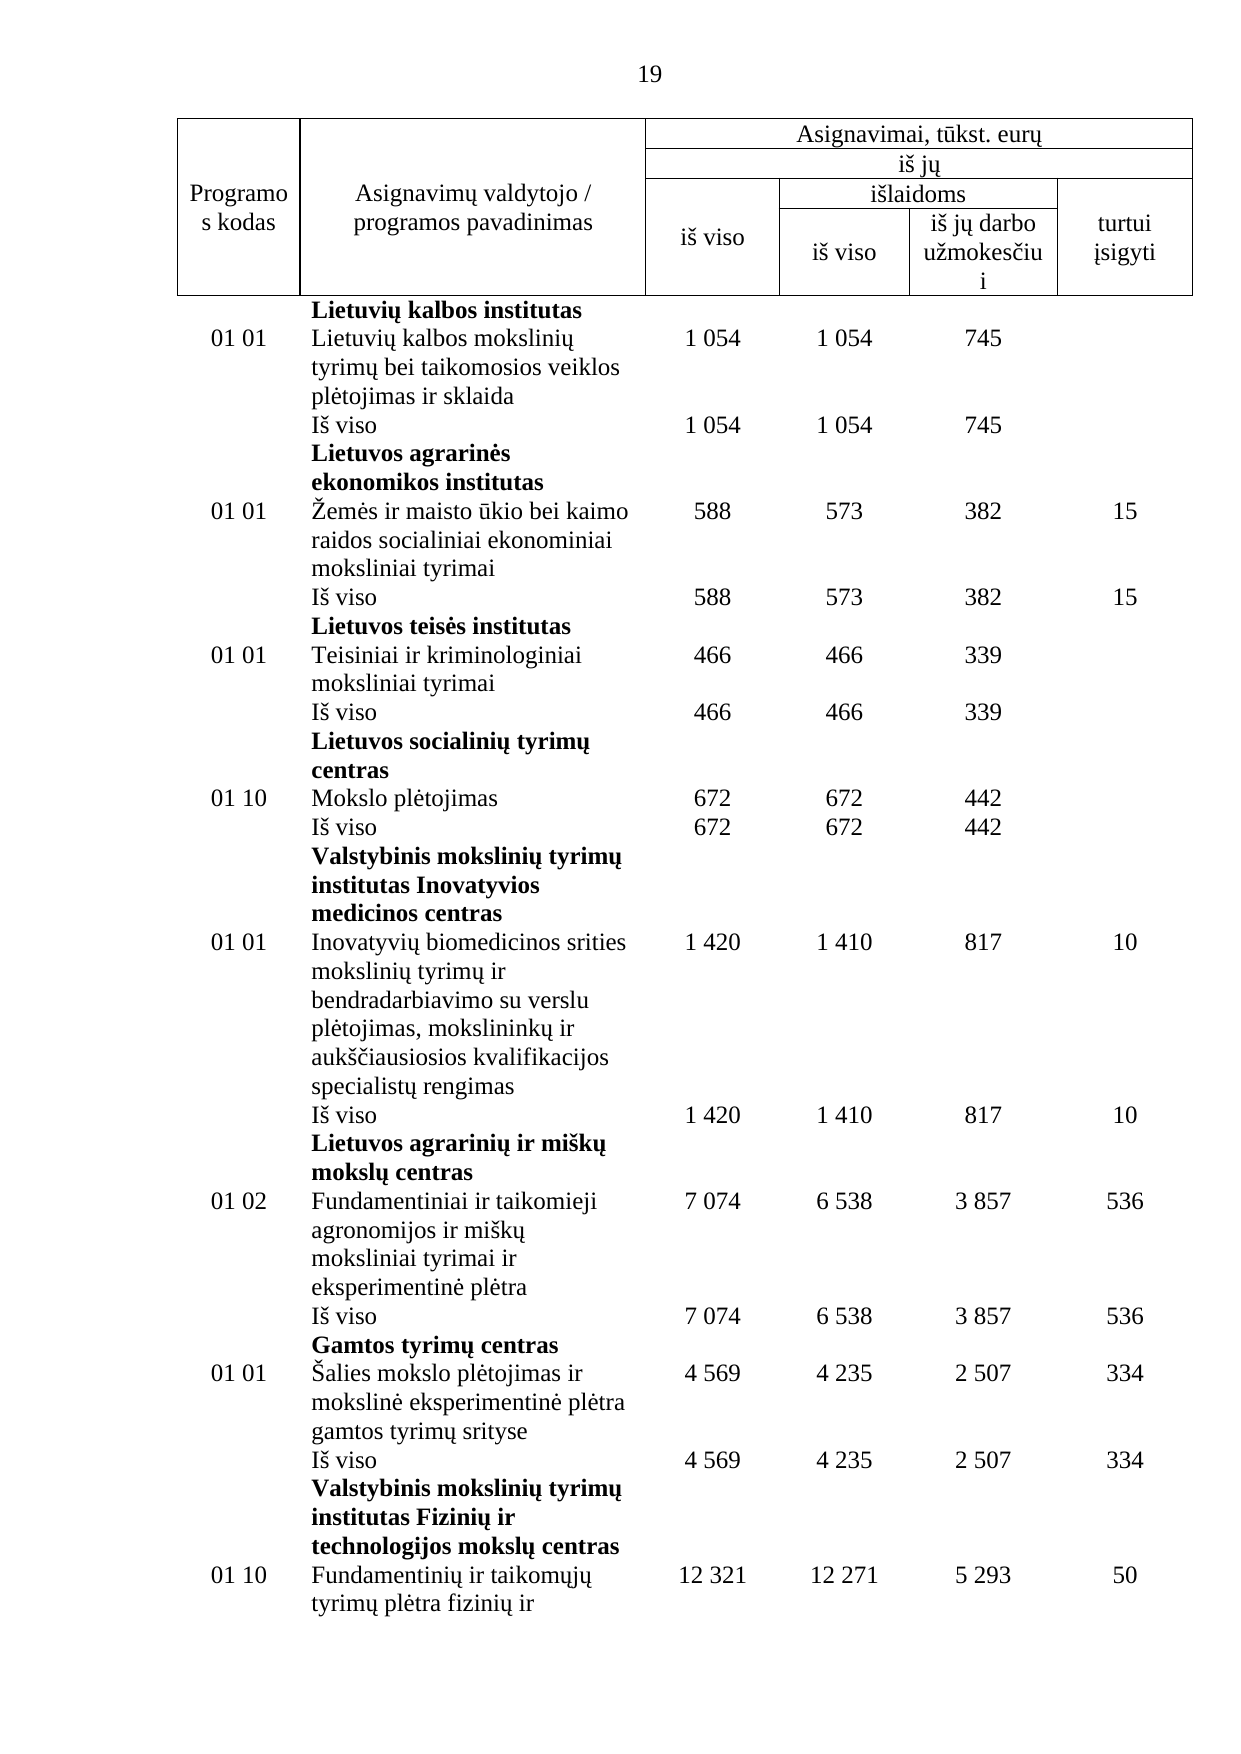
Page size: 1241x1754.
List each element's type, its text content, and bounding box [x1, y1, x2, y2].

table_cell 10 [1057, 1100, 1192, 1128]
table_cell 12 321 [646, 1560, 779, 1617]
table_cell [177, 812, 300, 841]
table_cell 382 [909, 582, 1057, 611]
table_cell [177, 410, 300, 438]
table_cell Fundamentiniai ir taikomieji agronomijos ir miškų moksliniai tyrimai ir eksperimentinė plėtra [300, 1186, 646, 1301]
table_cell [779, 841, 909, 927]
table_cell 1 410 [779, 1100, 909, 1128]
table_cell 01 10 [177, 1560, 300, 1617]
table_cell Iš viso [300, 582, 646, 611]
table_cell 50 [1057, 1560, 1192, 1617]
table_cell [177, 697, 300, 726]
table_cell 1 054 [646, 324, 779, 410]
table_cell 4 569 [646, 1359, 779, 1445]
table_cell Iš viso [300, 697, 646, 726]
table_cell 01 01 [177, 640, 300, 697]
table_cell [646, 296, 779, 323]
table_cell 15 [1057, 582, 1192, 611]
table_cell turtui įsigyti [1058, 179, 1192, 295]
table_cell [1057, 410, 1192, 438]
table_cell [177, 1474, 300, 1560]
table_cell [779, 439, 909, 496]
table_cell Iš viso [300, 1100, 646, 1128]
table_cell 672 [646, 784, 779, 812]
table_cell 01 02 [177, 1186, 300, 1301]
table_cell 2 507 [909, 1445, 1057, 1473]
table_cell 588 [646, 582, 779, 611]
table_cell iš jų darbo užmokesčiui [910, 209, 1057, 295]
table_cell 466 [779, 640, 909, 697]
table_cell 745 [909, 324, 1057, 410]
table_cell [177, 611, 300, 640]
table_cell 4 235 [779, 1445, 909, 1473]
table_cell [177, 1330, 300, 1358]
table_cell [909, 439, 1057, 496]
table_cell 334 [1057, 1445, 1192, 1473]
table_cell 7 074 [646, 1301, 779, 1330]
table_header Asignavimai, tūkst. eurų [646, 119, 1192, 148]
table_cell Mokslo plėtojimas [300, 784, 646, 812]
table_cell [779, 1474, 909, 1560]
table_cell 536 [1057, 1301, 1192, 1330]
table_cell [177, 1445, 300, 1473]
table_cell [177, 726, 300, 783]
table_cell [177, 841, 300, 927]
table_cell [1057, 1129, 1192, 1186]
table_cell [646, 611, 779, 640]
table_cell Valstybinis mokslinių tyrimų institutas Fizinių ir technologijos mokslų centras [300, 1474, 646, 1560]
table_cell 339 [909, 697, 1057, 726]
table_cell Valstybinis mokslinių tyrimų institutas Inovatyvios medicinos centras [300, 841, 646, 927]
table_cell 5 293 [909, 1560, 1057, 1617]
table_cell Lietuvių kalbos mokslinių tyrimų bei taikomosios veiklos plėtojimas ir sklaida [300, 324, 646, 410]
table_cell 2 507 [909, 1359, 1057, 1445]
table_cell [1057, 841, 1192, 927]
table_cell iš viso [780, 209, 909, 295]
table_cell 1 054 [646, 410, 779, 438]
table_cell [779, 611, 909, 640]
table_cell [1057, 697, 1192, 726]
table_cell 573 [779, 496, 909, 582]
table_header Asignavimų valdytojo / programos pavadinimas [301, 119, 645, 295]
table_cell 442 [909, 812, 1057, 841]
table_cell Lietuvos socialinių tyrimų centras [300, 726, 646, 783]
table_cell 12 271 [779, 1560, 909, 1617]
table_cell Lietuvių kalbos institutas [300, 296, 646, 323]
table_cell 382 [909, 496, 1057, 582]
table_cell [779, 296, 909, 323]
table_cell [909, 1129, 1057, 1186]
table_cell 588 [646, 496, 779, 582]
table_cell 536 [1057, 1186, 1192, 1301]
table_header Programos kodas [178, 119, 299, 295]
table_cell 01 01 [177, 496, 300, 582]
table_cell 573 [779, 582, 909, 611]
table_cell Lietuvos agrarinės ekonomikos institutas [300, 439, 646, 496]
table_cell 672 [779, 784, 909, 812]
table_cell 466 [779, 697, 909, 726]
table_cell Iš viso [300, 1301, 646, 1330]
table_cell [779, 726, 909, 783]
table_cell Iš viso [300, 812, 646, 841]
table_cell [1057, 439, 1192, 496]
table_cell Inovatyvių biomedicinos srities mokslinių tyrimų ir bendradarbiavimo su verslu plėtojimas, mokslininkų ir aukščiausiosios kvalifikacijos specialistų rengimas [300, 927, 646, 1100]
table_cell 01 01 [177, 324, 300, 410]
table_cell 1 054 [779, 410, 909, 438]
table_cell iš viso [646, 179, 779, 295]
table_cell [646, 1474, 779, 1560]
table_cell [1057, 1330, 1192, 1358]
table_cell [177, 439, 300, 496]
table_cell 01 01 [177, 1359, 300, 1445]
table_cell Šalies mokslo plėtojimas ir mokslinė eksperimentinė plėtra gamtos tyrimų srityse [300, 1359, 646, 1445]
table_cell Iš viso [300, 410, 646, 438]
table_cell 6 538 [779, 1301, 909, 1330]
table_cell 672 [646, 812, 779, 841]
table_cell Fundamentinių ir taikomųjų tyrimų plėtra fizinių ir [300, 1560, 646, 1617]
table_cell [1057, 640, 1192, 697]
table_cell [779, 1129, 909, 1186]
table_cell 15 [1057, 496, 1192, 582]
table_cell 01 01 [177, 927, 300, 1100]
table_cell 672 [779, 812, 909, 841]
table_cell [646, 1330, 779, 1358]
table_cell [646, 1129, 779, 1186]
table_cell [177, 582, 300, 611]
table_cell [646, 841, 779, 927]
table_cell Lietuvos agrarinių ir miškų mokslų centras [300, 1129, 646, 1186]
table_cell [177, 1129, 300, 1186]
table_cell [909, 1474, 1057, 1560]
table_cell [177, 1100, 300, 1128]
table_cell 7 074 [646, 1186, 779, 1301]
table_cell [909, 841, 1057, 927]
table_cell [1057, 784, 1192, 812]
table_cell [909, 726, 1057, 783]
table_cell 4 235 [779, 1359, 909, 1445]
table_cell 334 [1057, 1359, 1192, 1445]
table_cell [909, 296, 1057, 323]
table_cell [1057, 1474, 1192, 1560]
table_cell 1 410 [779, 927, 909, 1100]
table_cell [177, 1301, 300, 1330]
table_cell Iš viso [300, 1445, 646, 1473]
table_cell [177, 296, 300, 323]
table_cell 4 569 [646, 1445, 779, 1473]
table_cell [646, 726, 779, 783]
table_cell 339 [909, 640, 1057, 697]
table_cell [1057, 726, 1192, 783]
table_cell [1057, 296, 1192, 323]
table_cell [909, 611, 1057, 640]
table_cell Lietuvos teisės institutas [300, 611, 646, 640]
table_cell 466 [646, 640, 779, 697]
table_cell Žemės ir maisto ūkio bei kaimo raidos socialiniai ekonominiai moksliniai tyrimai [300, 496, 646, 582]
table_cell Teisiniai ir kriminologiniai moksliniai tyrimai [300, 640, 646, 697]
table_cell Gamtos tyrimų centras [300, 1330, 646, 1358]
table_cell [646, 439, 779, 496]
table_cell [779, 1330, 909, 1358]
table_cell 6 538 [779, 1186, 909, 1301]
table_cell 1 420 [646, 927, 779, 1100]
table_cell 01 10 [177, 784, 300, 812]
table_cell [1057, 812, 1192, 841]
table_cell 1 420 [646, 1100, 779, 1128]
table_cell 817 [909, 1100, 1057, 1128]
table_cell [909, 1330, 1057, 1358]
table_cell 817 [909, 927, 1057, 1100]
table_cell 3 857 [909, 1301, 1057, 1330]
table_cell [1057, 324, 1192, 410]
table_cell 442 [909, 784, 1057, 812]
table_cell 1 054 [779, 324, 909, 410]
table_cell 745 [909, 410, 1057, 438]
table_cell išlaidoms [780, 179, 1057, 207]
table_cell 466 [646, 697, 779, 726]
table_cell iš jų [646, 149, 1192, 178]
table_cell 10 [1057, 927, 1192, 1100]
table_cell 3 857 [909, 1186, 1057, 1301]
table_cell [1057, 611, 1192, 640]
